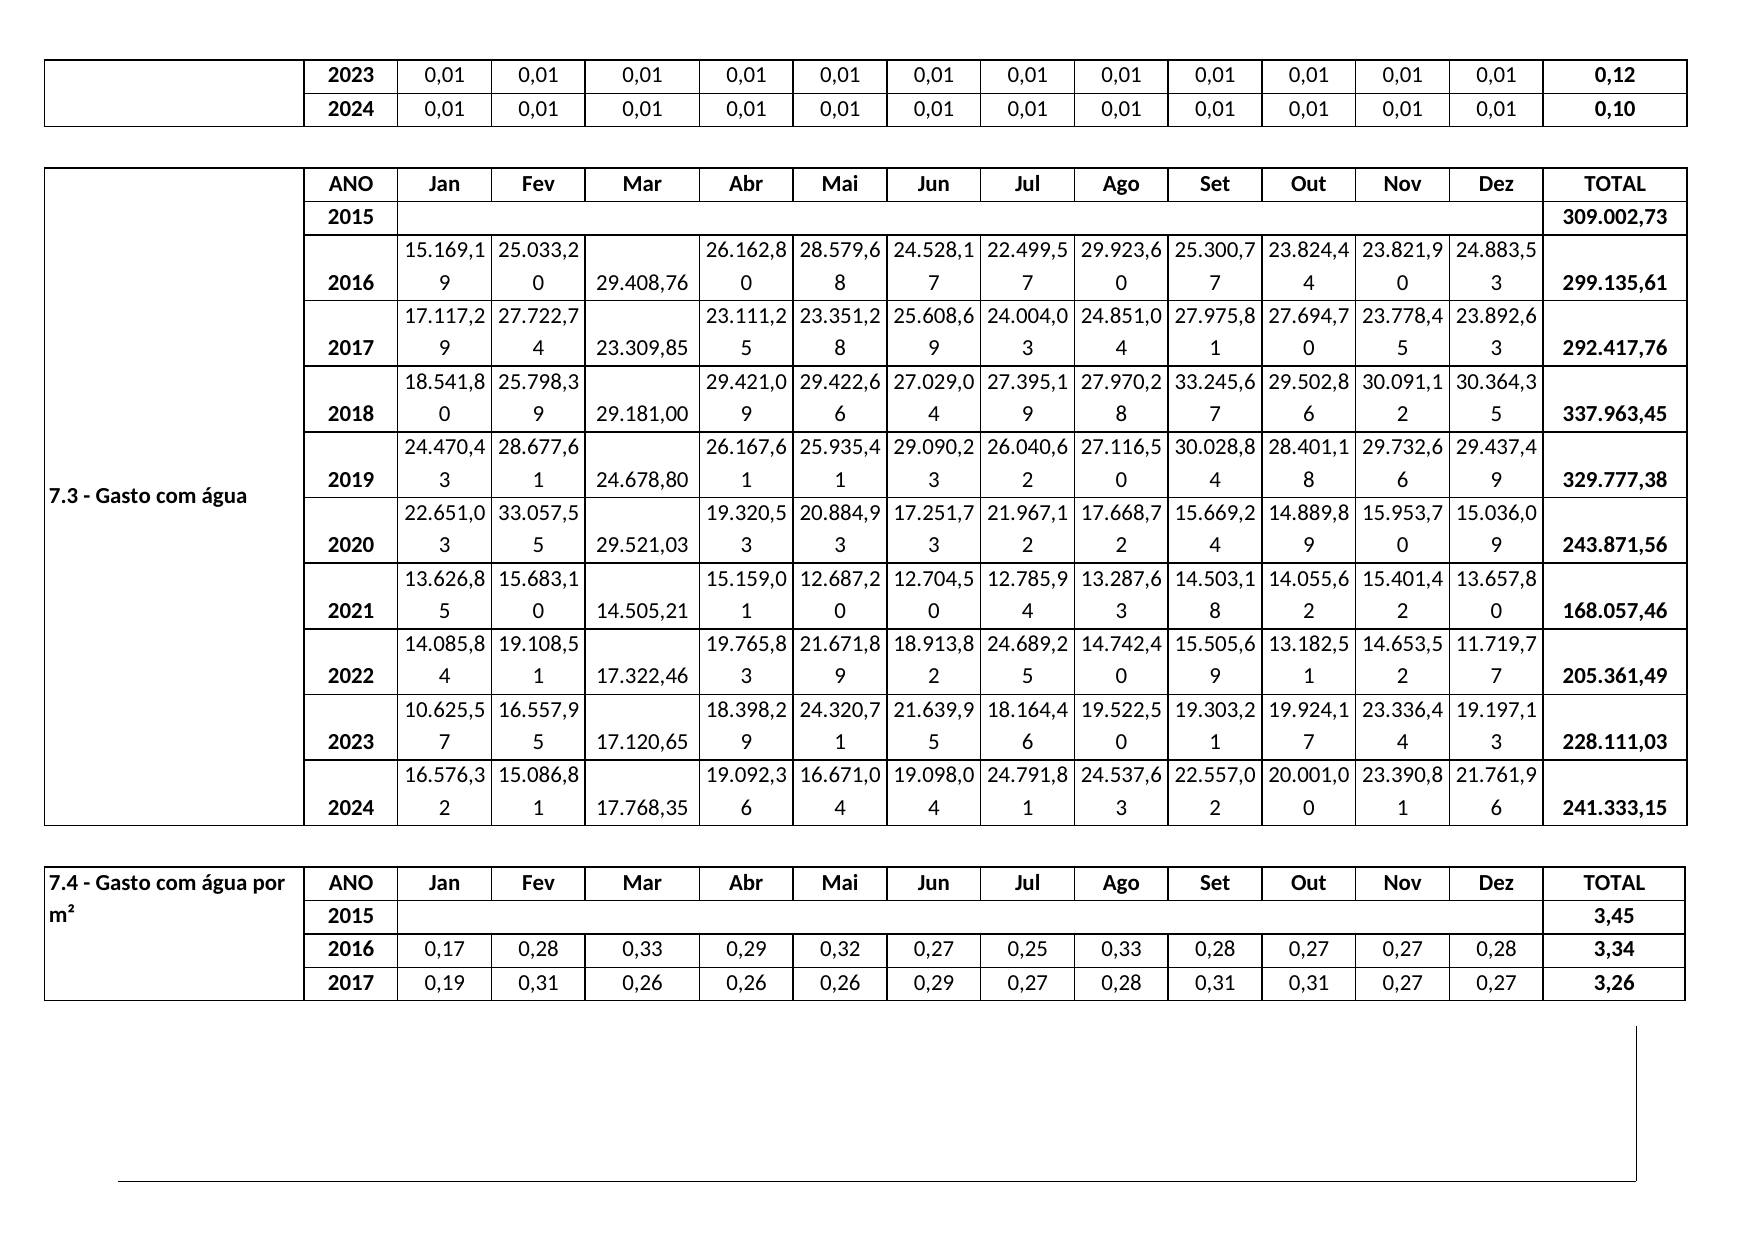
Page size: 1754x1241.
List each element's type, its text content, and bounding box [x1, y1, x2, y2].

table_cell 2016 [305, 236, 397, 300]
table_cell 0,27 [1450, 968, 1542, 1000]
table_cell 29.923,60 [1075, 236, 1167, 300]
table_cell 23.824,44 [1263, 236, 1355, 300]
table_cell 0,01 [492, 61, 584, 92]
table_cell 26.167,61 [700, 433, 792, 497]
table_cell 12.687,20 [794, 564, 886, 628]
table_cell 0,27 [1263, 935, 1355, 966]
table_cell 0,01 [1263, 61, 1355, 92]
table_cell 0,33 [586, 935, 699, 966]
table_cell 19.303,21 [1169, 695, 1261, 759]
table_cell 0,01 [1356, 61, 1449, 92]
table_cell 19.092,36 [700, 761, 792, 825]
table_cell 21.761,96 [1450, 761, 1542, 825]
table_cell 13.626,85 [398, 564, 491, 628]
table_cell 18.398,29 [700, 695, 792, 759]
table_cell 23.309,85 [586, 301, 699, 365]
table_cell 0,01 [1356, 94, 1449, 126]
table_cell 22.557,02 [1169, 761, 1261, 825]
table_cell 29.521,03 [586, 498, 699, 562]
table_header Dez [1450, 868, 1542, 899]
table_cell 0,01 [794, 94, 886, 126]
table_header Out [1263, 868, 1355, 899]
table_cell 2017 [305, 968, 397, 1000]
table_cell 0,01 [1263, 94, 1355, 126]
table_header Fev [492, 868, 584, 899]
table_cell 16.576,32 [398, 761, 491, 825]
table_cell 28.579,68 [794, 236, 886, 300]
table_cell 0,01 [1169, 61, 1261, 92]
table_cell 0,01 [700, 94, 792, 126]
table_cell 0,01 [888, 94, 980, 126]
table_cell 0,29 [888, 968, 980, 1000]
table_cell 17.768,35 [586, 761, 699, 825]
table_cell 13.287,63 [1075, 564, 1167, 628]
table_cell 11.719,77 [1450, 630, 1542, 693]
table_cell 10.625,57 [398, 695, 491, 759]
table_cell 14.085,84 [398, 630, 491, 693]
table_cell 2021 [305, 564, 397, 628]
table_cell 21.671,89 [794, 630, 886, 693]
table_cell 23.821,90 [1356, 236, 1449, 300]
table_header Jan [398, 169, 491, 201]
table_cell 12.785,94 [981, 564, 1074, 628]
table_cell 24.537,63 [1075, 761, 1167, 825]
table_header Jul [981, 868, 1074, 899]
table_cell 19.522,50 [1075, 695, 1167, 759]
table_cell 13.657,80 [1450, 564, 1542, 628]
table_cell 2024 [305, 761, 397, 825]
table_header ANO [305, 169, 397, 201]
table_cell 0,01 [794, 61, 886, 92]
table_cell 24.528,17 [888, 236, 980, 300]
table_cell 0,01 [398, 94, 491, 126]
table_cell 15.036,09 [1450, 498, 1542, 562]
table_cell 3,26 [1544, 968, 1684, 1000]
table_cell 15.169,19 [398, 236, 491, 300]
table_cell [398, 901, 1542, 933]
table_cell 0,17 [398, 935, 491, 966]
table_cell 2016 [305, 935, 397, 966]
table_cell 15.401,42 [1356, 564, 1449, 628]
table_cell 2023 [305, 695, 397, 759]
table_cell 0,01 [586, 94, 699, 126]
table_cell 2017 [305, 301, 397, 365]
table_cell 15.505,69 [1169, 630, 1261, 693]
table_cell 0,01 [1075, 61, 1167, 92]
table_cell 15.683,10 [492, 564, 584, 628]
table_cell 14.742,40 [1075, 630, 1167, 693]
table_cell 20.884,93 [794, 498, 886, 562]
table_cell 19.924,17 [1263, 695, 1355, 759]
table_cell 24.678,80 [586, 433, 699, 497]
table_cell 29.437,49 [1450, 433, 1542, 497]
table_cell 3,45 [1544, 901, 1684, 933]
table_cell 27.395,19 [981, 367, 1074, 431]
table_cell 0,27 [1356, 935, 1449, 966]
table_cell 22.499,57 [981, 236, 1074, 300]
table_cell 23.892,63 [1450, 301, 1542, 365]
table_cell 228.111,03 [1544, 695, 1686, 759]
table_cell 17.120,65 [586, 695, 699, 759]
table_header [45, 61, 303, 126]
table_header TOTAL [1544, 868, 1684, 899]
table_cell 24.689,25 [981, 630, 1074, 693]
table_cell 0,27 [1356, 968, 1449, 1000]
table_header Nov [1356, 169, 1449, 201]
table_cell 28.401,18 [1263, 433, 1355, 497]
table_cell 0,01 [398, 61, 491, 92]
table_cell 16.557,95 [492, 695, 584, 759]
table_cell 25.935,41 [794, 433, 886, 497]
table_cell 23.336,44 [1356, 695, 1449, 759]
table_header Mar [586, 169, 699, 201]
table_cell 0,31 [492, 968, 584, 1000]
table_cell 15.953,70 [1356, 498, 1449, 562]
table_header Jan [398, 868, 491, 899]
table_cell 24.470,43 [398, 433, 491, 497]
table_cell 17.322,46 [586, 630, 699, 693]
table_cell [398, 202, 1542, 234]
table_cell 14.503,18 [1169, 564, 1261, 628]
table_cell 309.002,73 [1544, 202, 1686, 234]
table_cell 14.889,89 [1263, 498, 1355, 562]
table_cell 20.001,00 [1263, 761, 1355, 825]
table_cell 168.057,46 [1544, 564, 1686, 628]
table_cell 0,28 [492, 935, 584, 966]
table_cell 30.028,84 [1169, 433, 1261, 497]
table_cell 29.422,66 [794, 367, 886, 431]
table_cell 2022 [305, 630, 397, 693]
table_cell 0,01 [586, 61, 699, 92]
table_cell 0,01 [1169, 94, 1261, 126]
table_cell 0,01 [1450, 61, 1542, 92]
table_cell 15.669,24 [1169, 498, 1261, 562]
table_cell 0,28 [1450, 935, 1542, 966]
table_cell 24.851,04 [1075, 301, 1167, 365]
table_cell 28.677,61 [492, 433, 584, 497]
table_header 7.4 - Gasto com água por m² [45, 868, 303, 1000]
table_cell 243.871,56 [1544, 498, 1686, 562]
table_cell 21.639,95 [888, 695, 980, 759]
table_cell 0,10 [1544, 94, 1686, 126]
table_cell 19.108,51 [492, 630, 584, 693]
table_cell 2023 [305, 61, 397, 92]
table_cell 24.883,53 [1450, 236, 1542, 300]
table_cell 12.704,50 [888, 564, 980, 628]
table_cell 2020 [305, 498, 397, 562]
table_cell 3,34 [1544, 935, 1684, 966]
table_cell 2015 [305, 202, 397, 234]
table_cell 22.651,03 [398, 498, 491, 562]
table_cell 27.116,50 [1075, 433, 1167, 497]
table_cell 241.333,15 [1544, 761, 1686, 825]
table_cell 0,25 [981, 935, 1074, 966]
table_header Mai [794, 868, 886, 899]
table_cell 2015 [305, 901, 397, 933]
table_header ANO [305, 868, 397, 899]
table_cell 19.197,13 [1450, 695, 1542, 759]
table_cell 0,01 [1075, 94, 1167, 126]
table_header 7.3 - Gasto com água [45, 169, 303, 825]
table_cell 17.251,73 [888, 498, 980, 562]
table_cell 0,12 [1544, 61, 1686, 92]
table_cell 23.351,28 [794, 301, 886, 365]
table_cell 29.090,23 [888, 433, 980, 497]
table_cell 19.320,53 [700, 498, 792, 562]
table_header Jul [981, 169, 1074, 201]
table_cell 0,31 [1169, 968, 1261, 1000]
table_cell 205.361,49 [1544, 630, 1686, 693]
table_cell 33.057,55 [492, 498, 584, 562]
table_cell 2019 [305, 433, 397, 497]
table_header Ago [1075, 169, 1167, 201]
table_cell 24.004,03 [981, 301, 1074, 365]
table_cell 25.608,69 [888, 301, 980, 365]
table_cell 0,33 [1075, 935, 1167, 966]
table_cell 26.040,62 [981, 433, 1074, 497]
table_cell 23.390,81 [1356, 761, 1449, 825]
table_cell 17.117,29 [398, 301, 491, 365]
table_header Set [1169, 169, 1261, 201]
table_cell 0,31 [1263, 968, 1355, 1000]
table_header Jun [888, 169, 980, 201]
table_cell 30.091,12 [1356, 367, 1449, 431]
table_cell 19.098,04 [888, 761, 980, 825]
table_cell 27.694,70 [1263, 301, 1355, 365]
table_cell 27.975,81 [1169, 301, 1261, 365]
table_header Set [1169, 868, 1261, 899]
table_cell 2024 [305, 94, 397, 126]
table_cell 14.055,62 [1263, 564, 1355, 628]
table_header Mar [586, 868, 699, 899]
table_header Nov [1356, 868, 1449, 899]
table_cell 0,27 [888, 935, 980, 966]
table_cell 18.913,82 [888, 630, 980, 693]
table_header Fev [492, 169, 584, 201]
table_cell 25.300,77 [1169, 236, 1261, 300]
table_cell 23.778,45 [1356, 301, 1449, 365]
table_cell 25.798,39 [492, 367, 584, 431]
table_cell 30.364,35 [1450, 367, 1542, 431]
table_cell 16.671,04 [794, 761, 886, 825]
table_cell 17.668,72 [1075, 498, 1167, 562]
table_cell 29.408,76 [586, 236, 699, 300]
table_cell 0,29 [700, 935, 792, 966]
table_cell 329.777,38 [1544, 433, 1686, 497]
table_cell 18.541,80 [398, 367, 491, 431]
table_cell 26.162,80 [700, 236, 792, 300]
table_cell 292.417,76 [1544, 301, 1686, 365]
table_cell 24.791,81 [981, 761, 1074, 825]
table_cell 27.029,04 [888, 367, 980, 431]
table_cell 0,26 [586, 968, 699, 1000]
table_header Abr [700, 868, 792, 899]
table_cell 14.653,52 [1356, 630, 1449, 693]
table_header Jun [888, 868, 980, 899]
table_cell 14.505,21 [586, 564, 699, 628]
table_cell 15.086,81 [492, 761, 584, 825]
table_cell 2018 [305, 367, 397, 431]
table_cell 19.765,83 [700, 630, 792, 693]
table_header Dez [1450, 169, 1542, 201]
table_cell 0,26 [794, 968, 886, 1000]
table_cell 18.164,46 [981, 695, 1074, 759]
table_header Abr [700, 169, 792, 201]
table_cell 23.111,25 [700, 301, 792, 365]
table_cell 29.502,86 [1263, 367, 1355, 431]
table_cell 337.963,45 [1544, 367, 1686, 431]
table_cell 21.967,12 [981, 498, 1074, 562]
table_cell 0,01 [492, 94, 584, 126]
table_cell 33.245,67 [1169, 367, 1261, 431]
table_cell 29.421,09 [700, 367, 792, 431]
table_cell 27.722,74 [492, 301, 584, 365]
table_cell 0,28 [1075, 968, 1167, 1000]
table_cell 0,26 [700, 968, 792, 1000]
table_header TOTAL [1544, 169, 1686, 201]
table_cell 0,01 [1450, 94, 1542, 126]
table_cell 299.135,61 [1544, 236, 1686, 300]
table_cell 25.033,20 [492, 236, 584, 300]
table_header Mai [794, 169, 886, 201]
table_header Ago [1075, 868, 1167, 899]
table_cell 0,32 [794, 935, 886, 966]
table_cell 15.159,01 [700, 564, 792, 628]
table_cell 0,01 [888, 61, 980, 92]
table_cell 0,27 [981, 968, 1074, 1000]
table_cell 24.320,71 [794, 695, 886, 759]
table_header Out [1263, 169, 1355, 201]
table_cell 29.732,66 [1356, 433, 1449, 497]
table_cell 29.181,00 [586, 367, 699, 431]
table_cell 0,19 [398, 968, 491, 1000]
table_cell 0,28 [1169, 935, 1261, 966]
table_cell 13.182,51 [1263, 630, 1355, 693]
table_cell 0,01 [981, 61, 1074, 92]
table_cell 27.970,28 [1075, 367, 1167, 431]
table_cell 0,01 [700, 61, 792, 92]
table_cell 0,01 [981, 94, 1074, 126]
